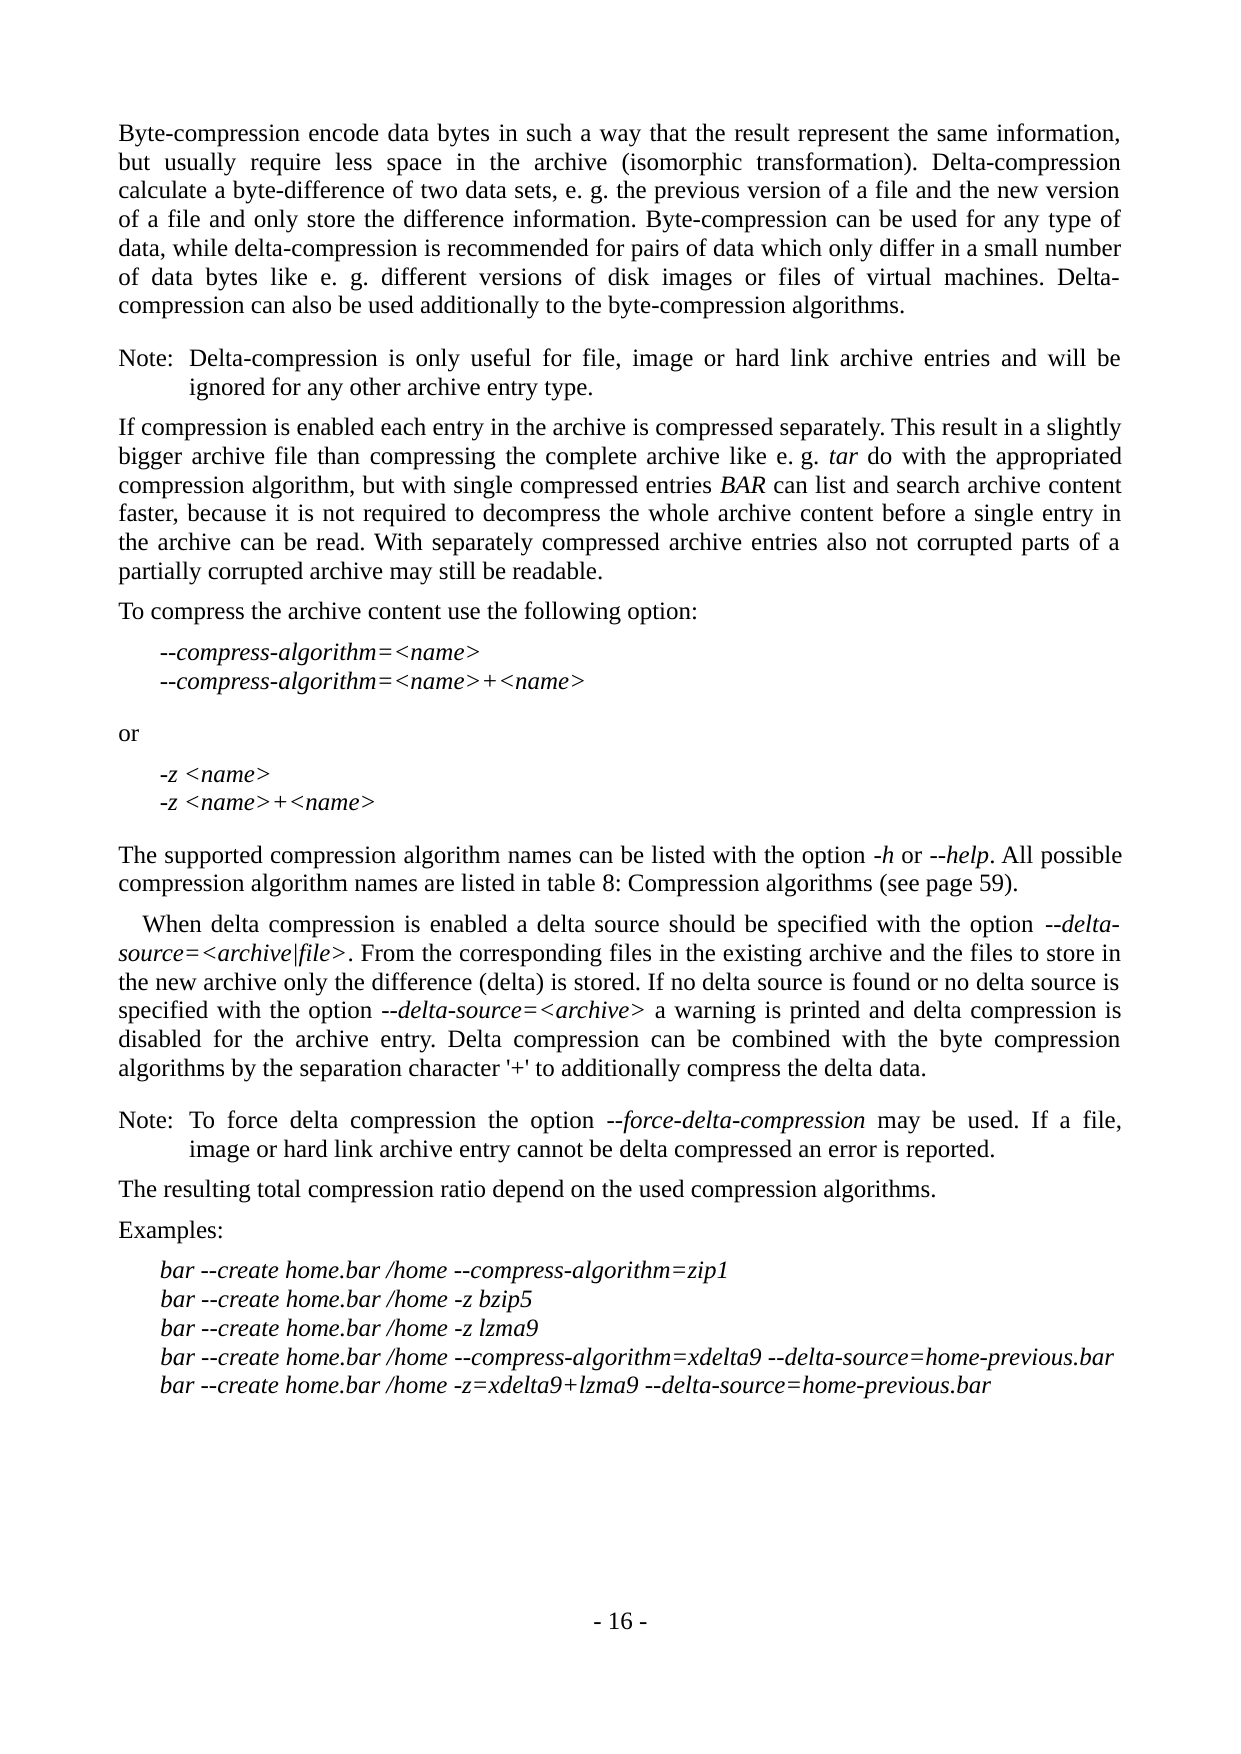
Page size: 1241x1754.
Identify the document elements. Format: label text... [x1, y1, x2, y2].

text To compress the archive content use the following option: [118, 596, 1122, 625]
text --compress-algorithm=<name> [159, 637, 1122, 666]
text bar --create home.bar /home --compress-algorithm=xdelta9 --delta-source=home-previous.bar [160, 1342, 1122, 1370]
text Note: To force delta compression the option --force-delta-compression may be used. If a file, image or hard link archive entry cannot be delta compressed an error is reported. [118, 1105, 1122, 1163]
text bar --create home.bar /home -z=xdelta9+lzma9 --delta-source=home-previous.bar [159, 1370, 1122, 1399]
text When delta compression is enabled a delta source should be specified with the option --delta-source=<archive|file>. From the corresponding files in the existing archive and the files to store in the new archive only the difference (delta) is stored. If no delta source is found or no delta source is specified with the option --delta-source=<archive> a warning is printed and delta compression is disabled for the archive entry. Delta compression can be combined with the byte compression algorithms by the separation character '+' to additionally compress the delta data. [118, 909, 1122, 1082]
text If compression is enabled each entry in the archive is compressed separately. This result in a slightly bigger archive file than compressing the complete archive like e. g. tar do with the appropriated compression algorithm, but with single compressed entries BAR can list and search archive content faster, because it is not required to decompress the whole archive content before a single entry in the archive can be read. With separately compressed archive entries also not corrupted parts of a partially corrupted archive may still be readable. [118, 412, 1122, 585]
text The resulting total compression ratio depend on the used compression algorithms. [118, 1174, 1122, 1203]
text Examples: [118, 1215, 1122, 1244]
text Note: Delta-compression is only useful for file, image or hard link archive entries and will be ignored for any other archive entry type. [118, 343, 1122, 400]
text or [118, 718, 1122, 747]
text bar --create home.bar /home --compress-algorithm=zip1 [159, 1255, 1122, 1284]
text bar --create home.bar /home -z lzma9 [160, 1313, 1122, 1342]
text The supported compression algorithm names can be listed with the option -h or --help. All possible compression algorithm names are listed in table 8: Compression algorithms (see page 59). [118, 840, 1122, 897]
text bar --create home.bar /home -z bzip5 [160, 1284, 1122, 1313]
text -z <name>+<name> [159, 787, 1122, 816]
text --compress-algorithm=<name>+<name> [159, 666, 1122, 694]
text Byte-compression encode data bytes in such a way that the result represent the same information, but usually require less space in the archive (isomorphic transformation). Delta-compression calculate a byte-difference of two data sets, e. g. the previous version of a file and the new version of a file and only store the difference information. Byte-compression can be used for any type of data, while delta-compression is recommended for pairs of data which only differ in a small number of data bytes like e. g. different versions of disk images or files of virtual machines. Delta-compression can also be used additionally to the byte-compression algorithms. [118, 118, 1122, 319]
text -z <name> [159, 759, 1122, 787]
